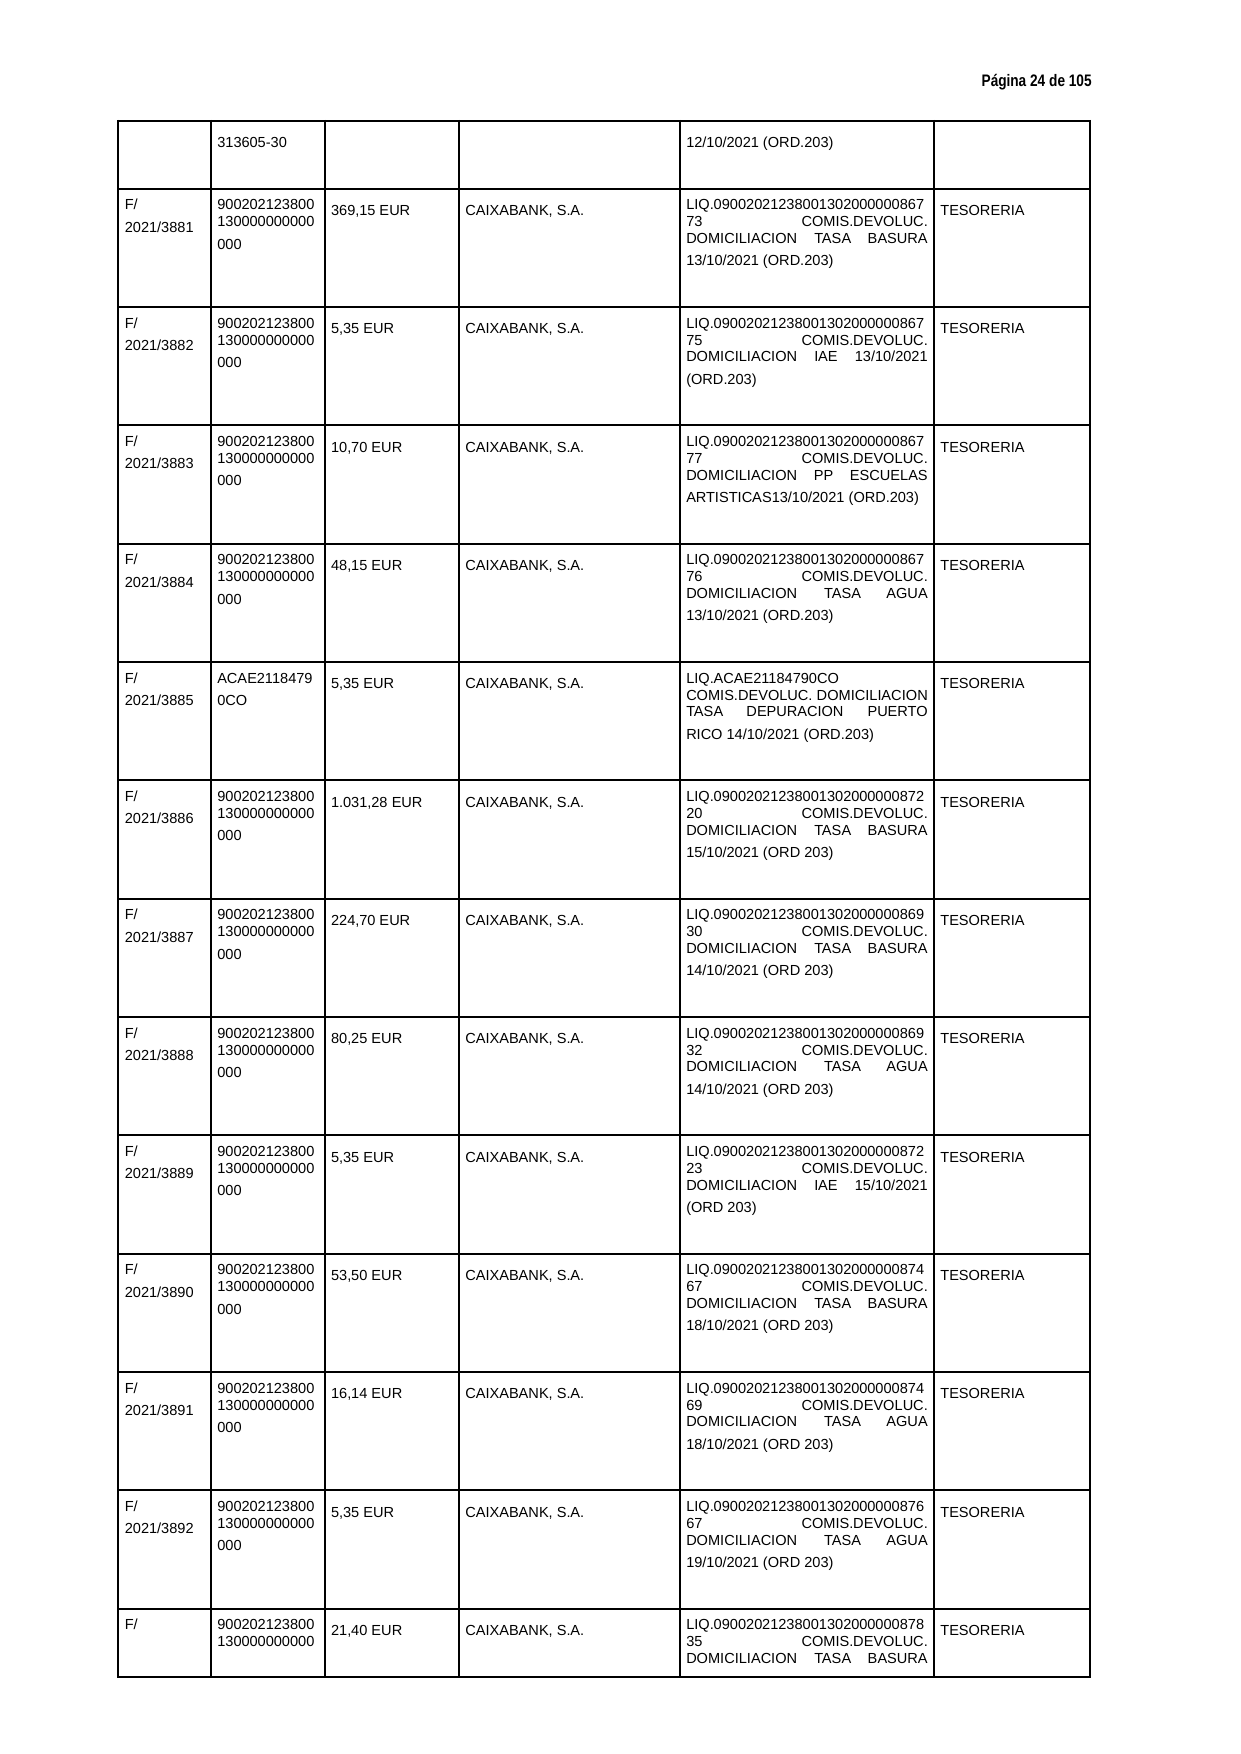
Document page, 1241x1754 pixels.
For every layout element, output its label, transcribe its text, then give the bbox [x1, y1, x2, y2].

table_cell 369,15 EUR [326, 190, 458, 306]
table_cell CAIXABANK, S.A. [460, 900, 679, 1016]
table_cell 313605-30 [212, 122, 324, 188]
table_cell CAIXABANK, S.A. [460, 1136, 679, 1253]
table_cell TESORERIA [935, 545, 1089, 661]
table_cell 21,40 EUR [326, 1610, 458, 1676]
table_cell F/2021/3889 [119, 1136, 210, 1253]
table_cell 48,15 EUR [326, 545, 458, 661]
table_cell CAIXABANK, S.A. [460, 1255, 679, 1371]
table_cell F/2021/3891 [119, 1373, 210, 1489]
table_cell F/2021/3884 [119, 545, 210, 661]
table_cell F/2021/3886 [119, 781, 210, 898]
table_cell TESORERIA [935, 308, 1089, 424]
table_cell [460, 122, 679, 188]
table_cell ACAE21184790CO [212, 663, 324, 779]
table_cell 900202123800130000000000000 [212, 426, 324, 543]
table_cell 900202123800130000000000 [212, 1610, 324, 1676]
table_cell LIQ.0900202123800130200000087223 COMIS.DEVOLUC. DOMICILIACION IAE 15/10/2021 (ORD 203) [681, 1136, 933, 1253]
table_cell TESORERIA [935, 1018, 1089, 1134]
table_cell 900202123800130000000000000 [212, 545, 324, 661]
table_cell F/2021/3883 [119, 426, 210, 543]
table_cell TESORERIA [935, 426, 1089, 543]
table_cell CAIXABANK, S.A. [460, 308, 679, 424]
table_cell TESORERIA [935, 1373, 1089, 1489]
table_cell 5,35 EUR [326, 308, 458, 424]
table_cell LIQ.0900202123800130200000086776 COMIS.DEVOLUC. DOMICILIACION TASA AGUA 13/10/2021 (ORD.203) [681, 545, 933, 661]
table_cell [935, 122, 1089, 188]
table_cell CAIXABANK, S.A. [460, 781, 679, 898]
table_cell F/2021/3892 [119, 1491, 210, 1608]
table_cell 53,50 EUR [326, 1255, 458, 1371]
table_cell 80,25 EUR [326, 1018, 458, 1134]
table_cell 900202123800130000000000000 [212, 190, 324, 306]
table_cell 10,70 EUR [326, 426, 458, 543]
table_cell LIQ.0900202123800130200000086930 COMIS.DEVOLUC. DOMICILIACION TASA BASURA 14/10/2021 (ORD 203) [681, 900, 933, 1016]
table_cell TESORERIA [935, 1491, 1089, 1608]
table_cell [326, 122, 458, 188]
table_cell CAIXABANK, S.A. [460, 1373, 679, 1489]
table_cell F/2021/3882 [119, 308, 210, 424]
table_cell F/2021/3890 [119, 1255, 210, 1371]
table_cell 1.031,28 EUR [326, 781, 458, 898]
table_cell LIQ.0900202123800130200000087835 COMIS.DEVOLUC. DOMICILIACION TASA BASURA [681, 1610, 933, 1676]
table_cell CAIXABANK, S.A. [460, 190, 679, 306]
table_cell 900202123800130000000000000 [212, 900, 324, 1016]
table_cell 16,14 EUR [326, 1373, 458, 1489]
table_cell 900202123800130000000000000 [212, 1373, 324, 1489]
table_cell 900202123800130000000000000 [212, 1255, 324, 1371]
table_cell LIQ.0900202123800130200000086775 COMIS.DEVOLUC. DOMICILIACION IAE 13/10/2021 (ORD.203) [681, 308, 933, 424]
table_cell F/2021/3881 [119, 190, 210, 306]
table_cell F/2021/3887 [119, 900, 210, 1016]
table_cell TESORERIA [935, 1136, 1089, 1253]
table_cell CAIXABANK, S.A. [460, 663, 679, 779]
table_cell TESORERIA [935, 900, 1089, 1016]
table_cell F/2021/3885 [119, 663, 210, 779]
table_cell TESORERIA [935, 663, 1089, 779]
table_cell F/2021/3888 [119, 1018, 210, 1134]
table_cell LIQ.0900202123800130200000087467 COMIS.DEVOLUC. DOMICILIACION TASA BASURA 18/10/2021 (ORD 203) [681, 1255, 933, 1371]
table_cell 900202123800130000000000000 [212, 308, 324, 424]
table_cell 5,35 EUR [326, 1491, 458, 1608]
table_cell 900202123800130000000000000 [212, 1018, 324, 1134]
table_cell TESORERIA [935, 190, 1089, 306]
table_cell LIQ.ACAE21184790CO COMIS.DEVOLUC. DOMICILIACION TASA DEPURACION PUERTO RICO 14/10/2021 (ORD.203) [681, 663, 933, 779]
table_cell CAIXABANK, S.A. [460, 1018, 679, 1134]
table_cell 900202123800130000000000000 [212, 1136, 324, 1253]
table_cell 12/10/2021 (ORD.203) [681, 122, 933, 188]
table_cell LIQ.0900202123800130200000086932 COMIS.DEVOLUC. DOMICILIACION TASA AGUA 14/10/2021 (ORD 203) [681, 1018, 933, 1134]
table_cell TESORERIA [935, 1610, 1089, 1676]
table_cell LIQ.0900202123800130200000087220 COMIS.DEVOLUC. DOMICILIACION TASA BASURA 15/10/2021 (ORD 203) [681, 781, 933, 898]
table_cell LIQ.0900202123800130200000086777 COMIS.DEVOLUC. DOMICILIACION PP ESCUELAS ARTISTICAS13/10/2021 (ORD.203) [681, 426, 933, 543]
table_cell [119, 122, 210, 188]
table_cell CAIXABANK, S.A. [460, 545, 679, 661]
table_cell LIQ.0900202123800130200000087667 COMIS.DEVOLUC. DOMICILIACION TASA AGUA 19/10/2021 (ORD 203) [681, 1491, 933, 1608]
table_cell CAIXABANK, S.A. [460, 1491, 679, 1608]
table_cell LIQ.0900202123800130200000086773 COMIS.DEVOLUC. DOMICILIACION TASA BASURA 13/10/2021 (ORD.203) [681, 190, 933, 306]
table_cell 900202123800130000000000000 [212, 1491, 324, 1608]
table_cell 5,35 EUR [326, 663, 458, 779]
table_cell TESORERIA [935, 1255, 1089, 1371]
table_cell CAIXABANK, S.A. [460, 1610, 679, 1676]
table_cell F/ [119, 1610, 210, 1676]
table_cell 900202123800130000000000000 [212, 781, 324, 898]
table_cell TESORERIA [935, 781, 1089, 898]
table_cell 5,35 EUR [326, 1136, 458, 1253]
table_cell LIQ.0900202123800130200000087469 COMIS.DEVOLUC. DOMICILIACION TASA AGUA 18/10/2021 (ORD 203) [681, 1373, 933, 1489]
table_cell CAIXABANK, S.A. [460, 426, 679, 543]
table_cell 224,70 EUR [326, 900, 458, 1016]
